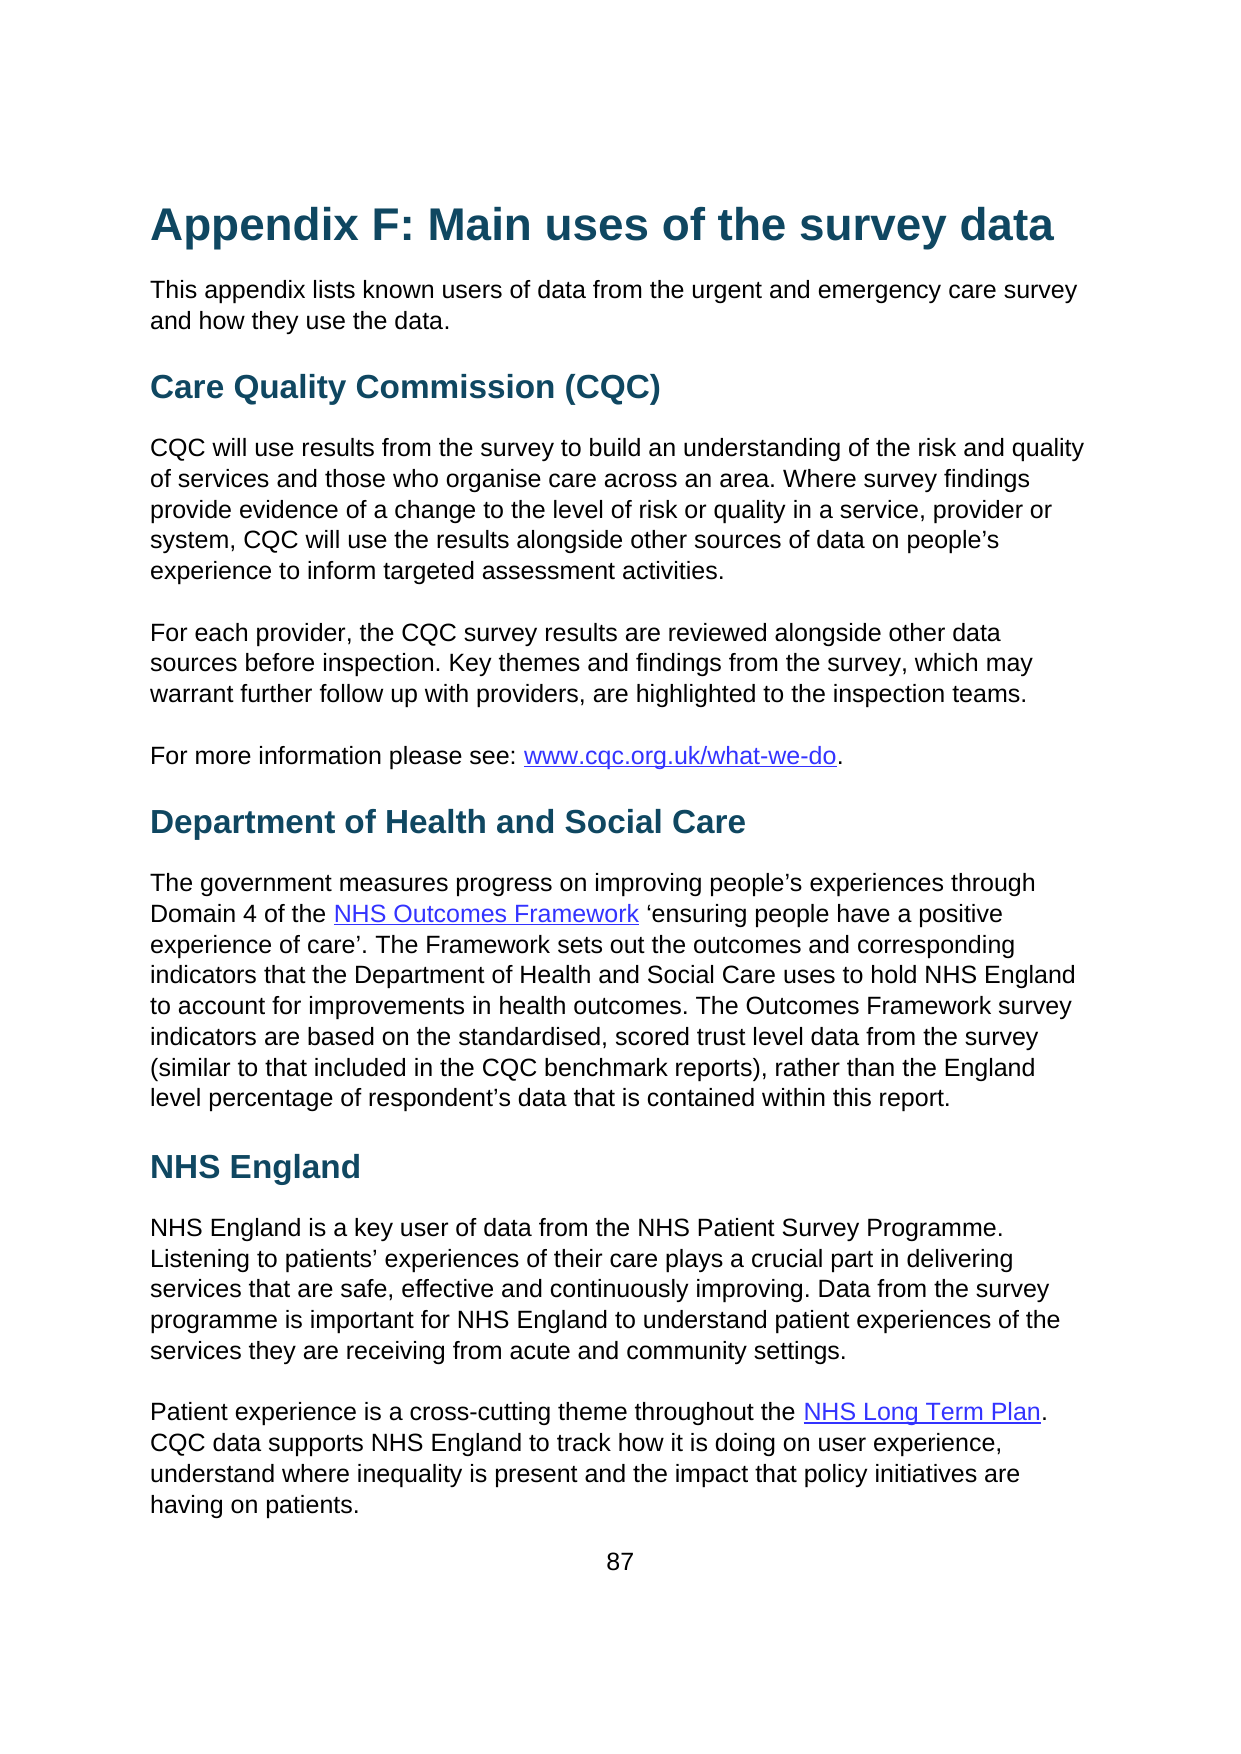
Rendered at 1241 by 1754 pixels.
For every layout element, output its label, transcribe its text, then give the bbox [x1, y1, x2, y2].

text For more information please see: www.cqc.org.uk/what-we-do. [150, 741, 1090, 769]
text This appendix lists known users of data from the urgent and emergency care survey and how they use the data. [150, 275, 1090, 334]
text Patient experience is a cross-cutting theme throughout the NHS Long Term Plan. CQC data supports NHS England to track how it is doing on user experience, understand where inequality is present and the impact that policy initiatives are having on patients. [150, 1397, 1090, 1518]
text NHS England is a key user of data from the NHS Patient Survey Programme. Listening to patients’ experiences of their care plays a crucial part in delivering services that are safe, effective and continuously improving. Data from the survey programme is important for NHS England to understand patient experiences of the services they are receiving from acute and community settings. [150, 1213, 1090, 1365]
subtitle Care Quality Commission (CQC) [150, 367, 1090, 406]
subtitle Department of Health and Social Care [150, 802, 1090, 841]
subtitle Appendix F: Main uses of the survey data [150, 197, 1090, 250]
text For each provider, the CQC survey results are reviewed alongside other data sources before inspection. Key themes and findings from the survey, which may warrant further follow up with providers, are highlighted to the inspection teams. [150, 618, 1090, 708]
text The government measures progress on improving people’s experiences through Domain 4 of the NHS Outcomes Framework ‘ensuring people have a positive experience of care’. The Framework sets out the outcomes and corresponding indicators that the Department of Health and Social Care uses to hold NHS England to account for improvements in health outcomes. The Outcomes Framework survey indicators are based on the standardised, scored trust level data from the survey (similar to that included in the CQC benchmark reports), rather than the England level percentage of respondent’s data that is contained within this report. [150, 868, 1090, 1112]
subtitle NHS England [150, 1147, 1090, 1185]
text CQC will use results from the survey to build an understanding of the risk and quality of services and those who organise care across an area. Where survey findings provide evidence of a change to the level of risk or quality in a service, provider or system, CQC will use the results alongside other sources of data on people’s experience to inform targeted assessment activities. [150, 433, 1090, 585]
